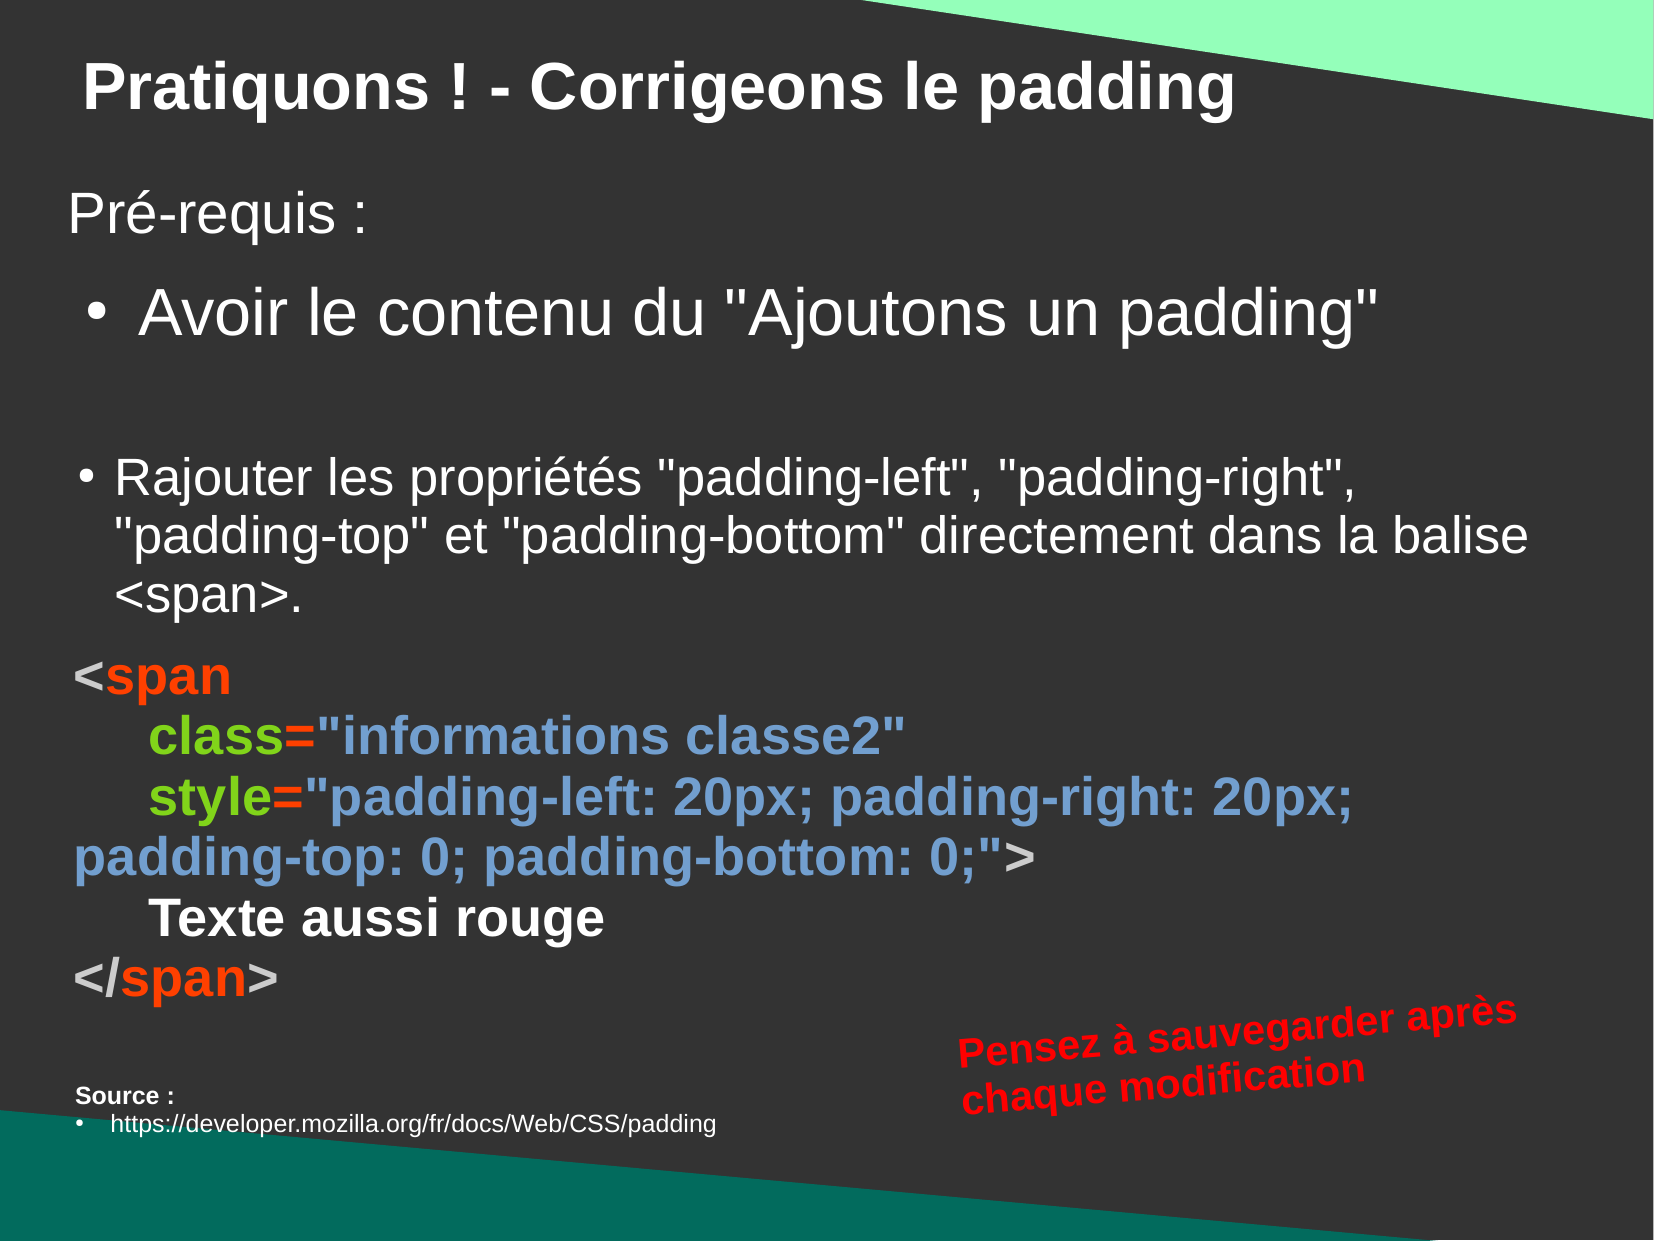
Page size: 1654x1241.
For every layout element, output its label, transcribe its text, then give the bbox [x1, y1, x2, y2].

text_box <span class="informations classe2" style="padding-left: 20px; padding-right: 20px; padding-top: 0; padding-bottom: 0;"> Texte aussi rouge </span> [59, 637, 1607, 1016]
text_box Pensez à sauvegarder après chaque modification [940, 974, 1555, 1161]
title Pratiquons ! - Corrigeons le padding [82, 49, 1571, 152]
list Rajouter les propriétés "padding-left", "padding-right", "padding-top" et "padding-bottom" directement dans la balise <span>. [64, 447, 1589, 626]
text_box [861, 0, 1654, 120]
list Pré-requis : Avoir le contenu du "Ajoutons un padding" [67, 180, 1607, 390]
text_box Source : https://developer.mozilla.org/fr/docs/Web/CSS/padding [60, 1074, 756, 1217]
